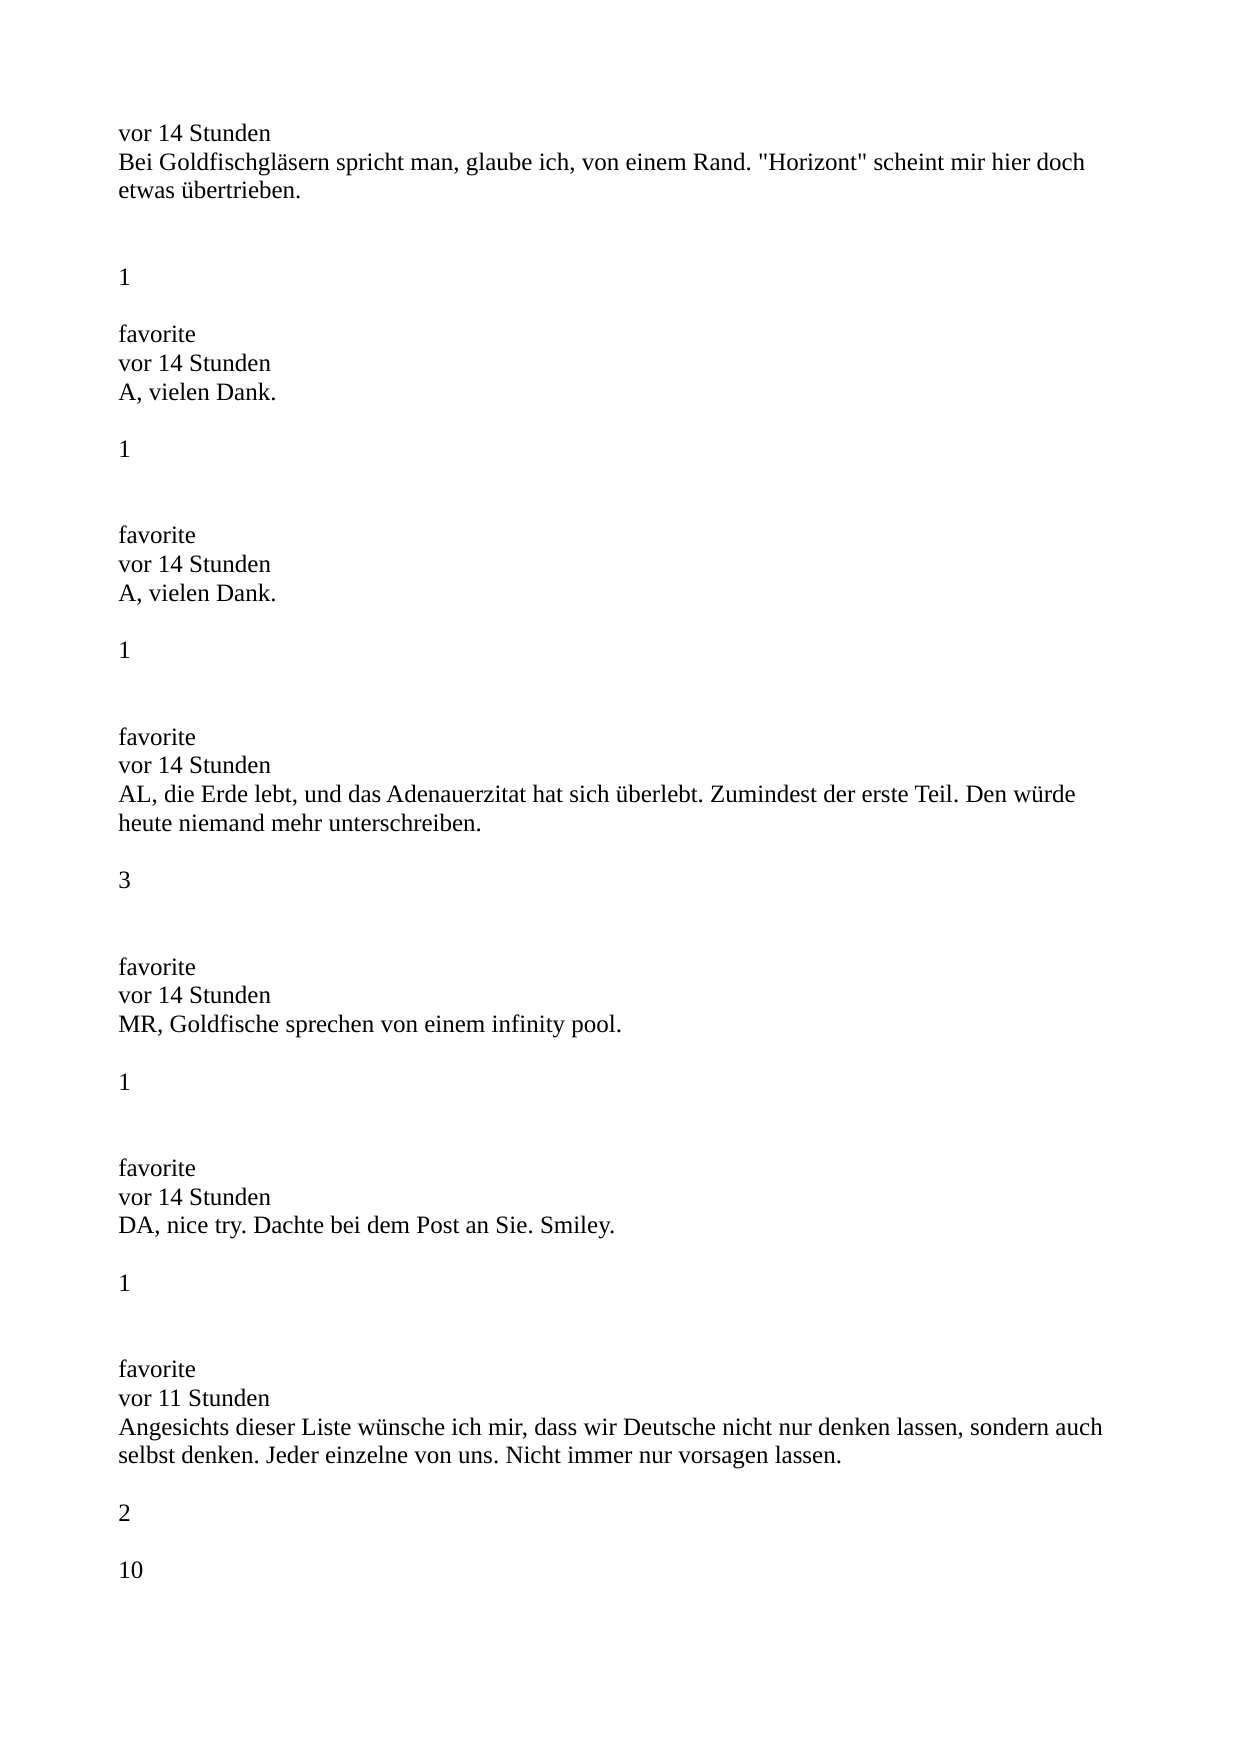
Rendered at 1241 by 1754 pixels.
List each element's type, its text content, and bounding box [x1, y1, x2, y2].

text Bei Goldfischgläsern spricht man, glaube ich, von einem Rand. "Horizont" scheint mir hier doch etwas übertrieben. [118, 147, 1122, 204]
text Angesichts dieser Liste wünsche ich mir, dass wir Deutsche nicht nur denken lassen, sondern auch selbst denken. Jeder einzelne von uns. Nicht immer nur vorsagen lassen. [118, 1412, 1122, 1469]
text 10 [118, 1556, 1122, 1584]
text 1 [118, 636, 1122, 664]
text A, vielen Dank. [118, 578, 1122, 607]
text favorite [118, 722, 1122, 751]
text vor 14 Stunden [118, 118, 1122, 147]
text favorite [118, 1354, 1122, 1383]
text favorite [118, 1153, 1122, 1182]
text DA, nice try. Dachte bei dem Post an Sie. Smiley. [118, 1211, 1122, 1239]
text vor 14 Stunden [118, 348, 1122, 377]
text vor 14 Stunden [118, 981, 1122, 1009]
text vor 14 Stunden [118, 549, 1122, 578]
text 1 [118, 1268, 1122, 1297]
text vor 11 Stunden [118, 1383, 1122, 1412]
text 3 [118, 866, 1122, 894]
text favorite [118, 952, 1122, 981]
text 1 [118, 1067, 1122, 1096]
text 2 [118, 1498, 1122, 1527]
text favorite [118, 521, 1122, 549]
text vor 14 Stunden [118, 1182, 1122, 1211]
text 1 [118, 262, 1122, 291]
text AL, die Erde lebt, und das Adenauerzitat hat sich überlebt. Zumindest der erste Teil. Den würde heute niemand mehr unterschreiben. [118, 779, 1122, 837]
text MR, Goldfische sprechen von einem infinity pool. [118, 1009, 1122, 1038]
text A, vielen Dank. [118, 377, 1122, 406]
text vor 14 Stunden [118, 751, 1122, 779]
text 1 [118, 434, 1122, 463]
text favorite [118, 319, 1122, 348]
